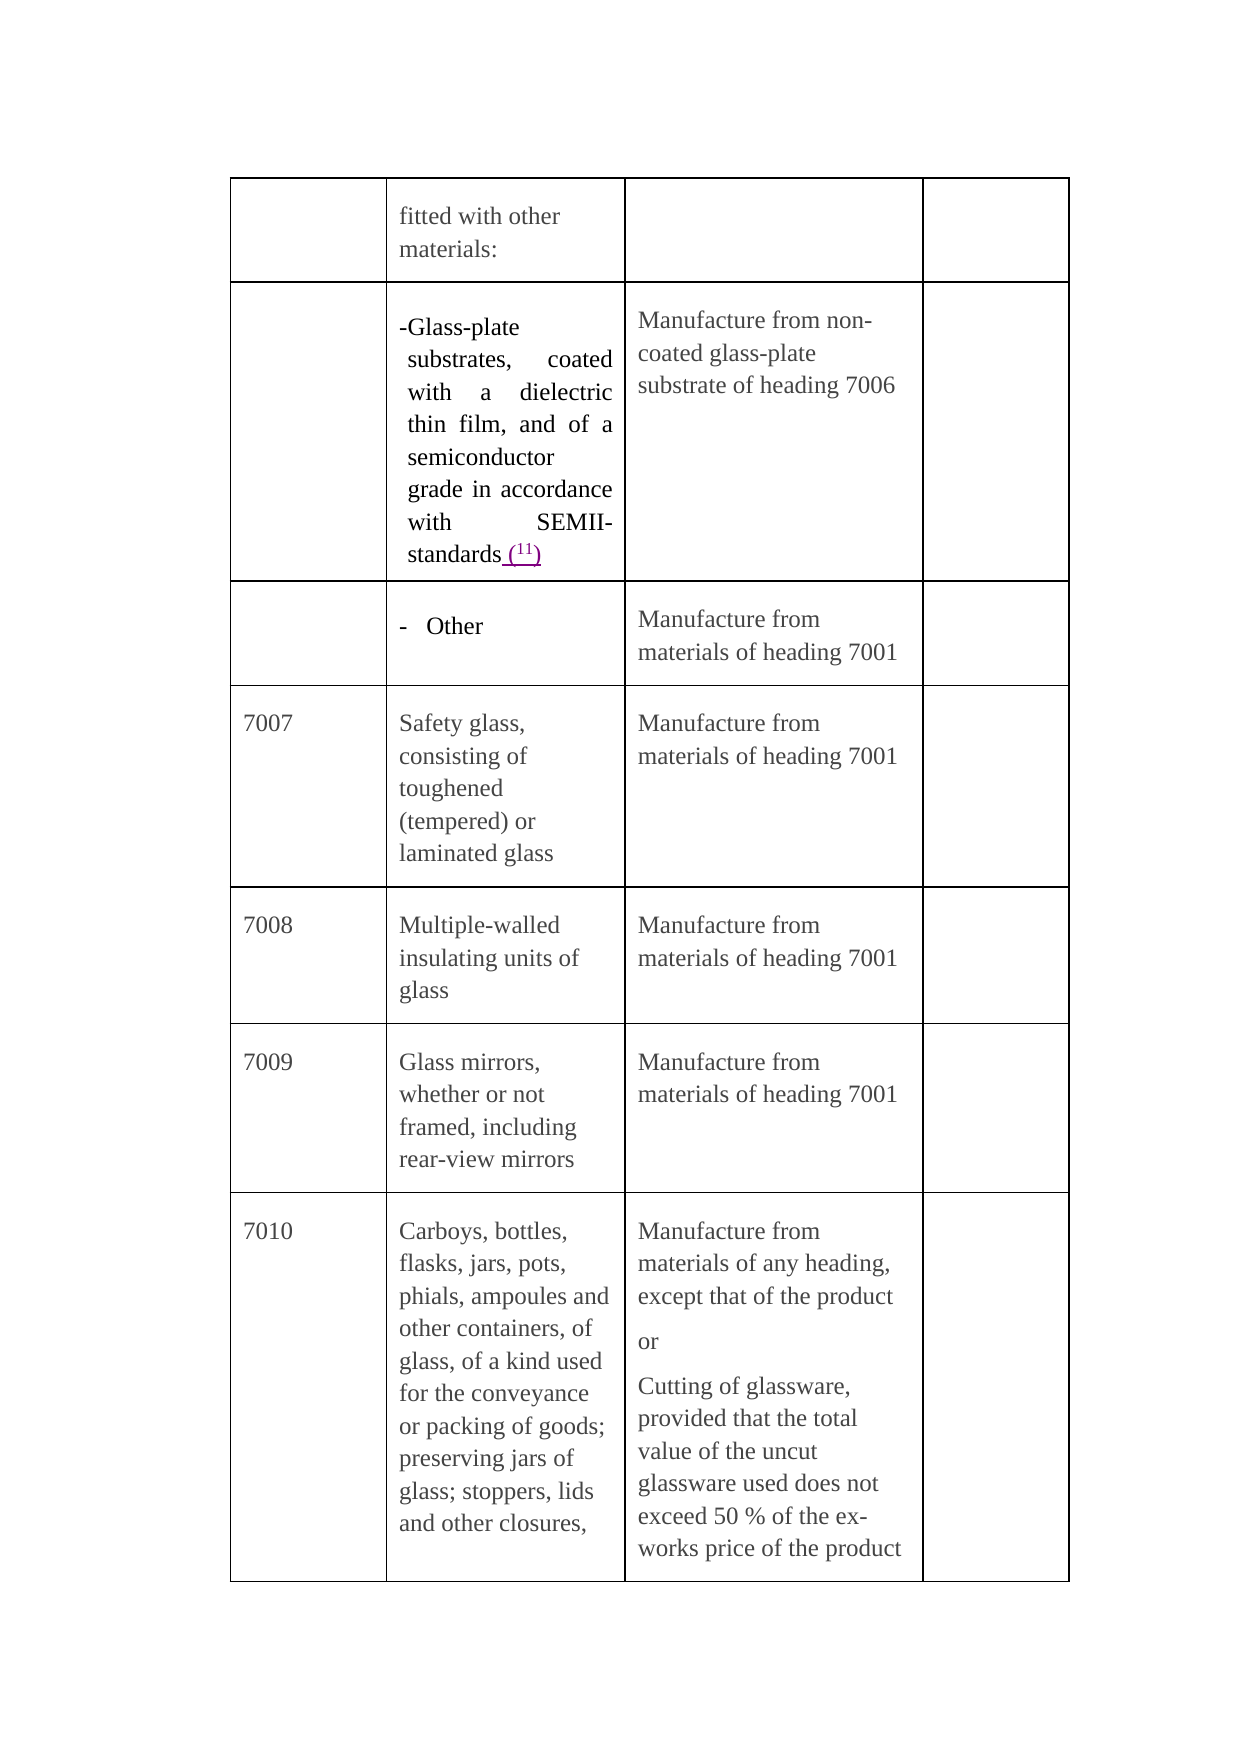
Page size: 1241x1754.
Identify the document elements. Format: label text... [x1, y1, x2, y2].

table_cell fitted with other materials: [387, 179, 624, 281]
table_cell [924, 179, 1068, 281]
table_cell Manufacture from materials of any heading, except that of the product or Cutting of glassware, provided that the total value of the uncut glassware used does not exceed 50 % of the ex-works price of the product [626, 1193, 922, 1581]
table_cell [387, 283, 624, 580]
table_cell [231, 283, 386, 580]
table_cell 7007 [231, 686, 386, 886]
table_cell 7008 [231, 888, 386, 1023]
table_cell [387, 582, 624, 684]
table_cell 7010 [231, 1193, 386, 1581]
table_cell [924, 888, 1068, 1023]
table_cell Manufacture from materials of heading 7001 [626, 1024, 922, 1192]
table_cell 7009 [231, 1024, 386, 1192]
table_header - [399, 595, 426, 639]
table_cell Manufacture from materials of heading 7001 [626, 888, 922, 1023]
table_cell [924, 686, 1068, 886]
table_cell [924, 1193, 1068, 1581]
table_cell Multiple-walled insulating units of glass [387, 888, 624, 1023]
table_cell Glass mirrors, whether or not framed, including rear-view mirrors [387, 1024, 624, 1192]
table_header Other [426, 595, 613, 639]
table_cell [924, 1024, 1068, 1192]
table_cell [924, 283, 1068, 580]
table_cell Manufacture from materials of heading 7001 [626, 686, 922, 886]
table_header - [399, 295, 407, 568]
table_cell Manufacture from non-coated glass-plate substrate of heading 7006 [626, 283, 922, 580]
table_cell Safety glass, consisting of toughened (tempered) or laminated glass [387, 686, 624, 886]
table_cell Manufacture from materials of heading 7001 [626, 582, 922, 684]
table_cell [231, 179, 386, 281]
table_cell [626, 179, 922, 281]
table_header Glass-plate substrates, coated with a dielectric thin film, and of a semiconductor grade in accordance with SEMII-standards (11) [407, 295, 613, 568]
table_cell [924, 582, 1068, 684]
table_cell Carboys, bottles, flasks, jars, pots, phials, ampoules and other containers, of glass, of a kind used for the conveyance or packing of goods; preserving jars of glass; stoppers, lids and other closures, [387, 1193, 624, 1581]
table_cell [231, 582, 386, 684]
